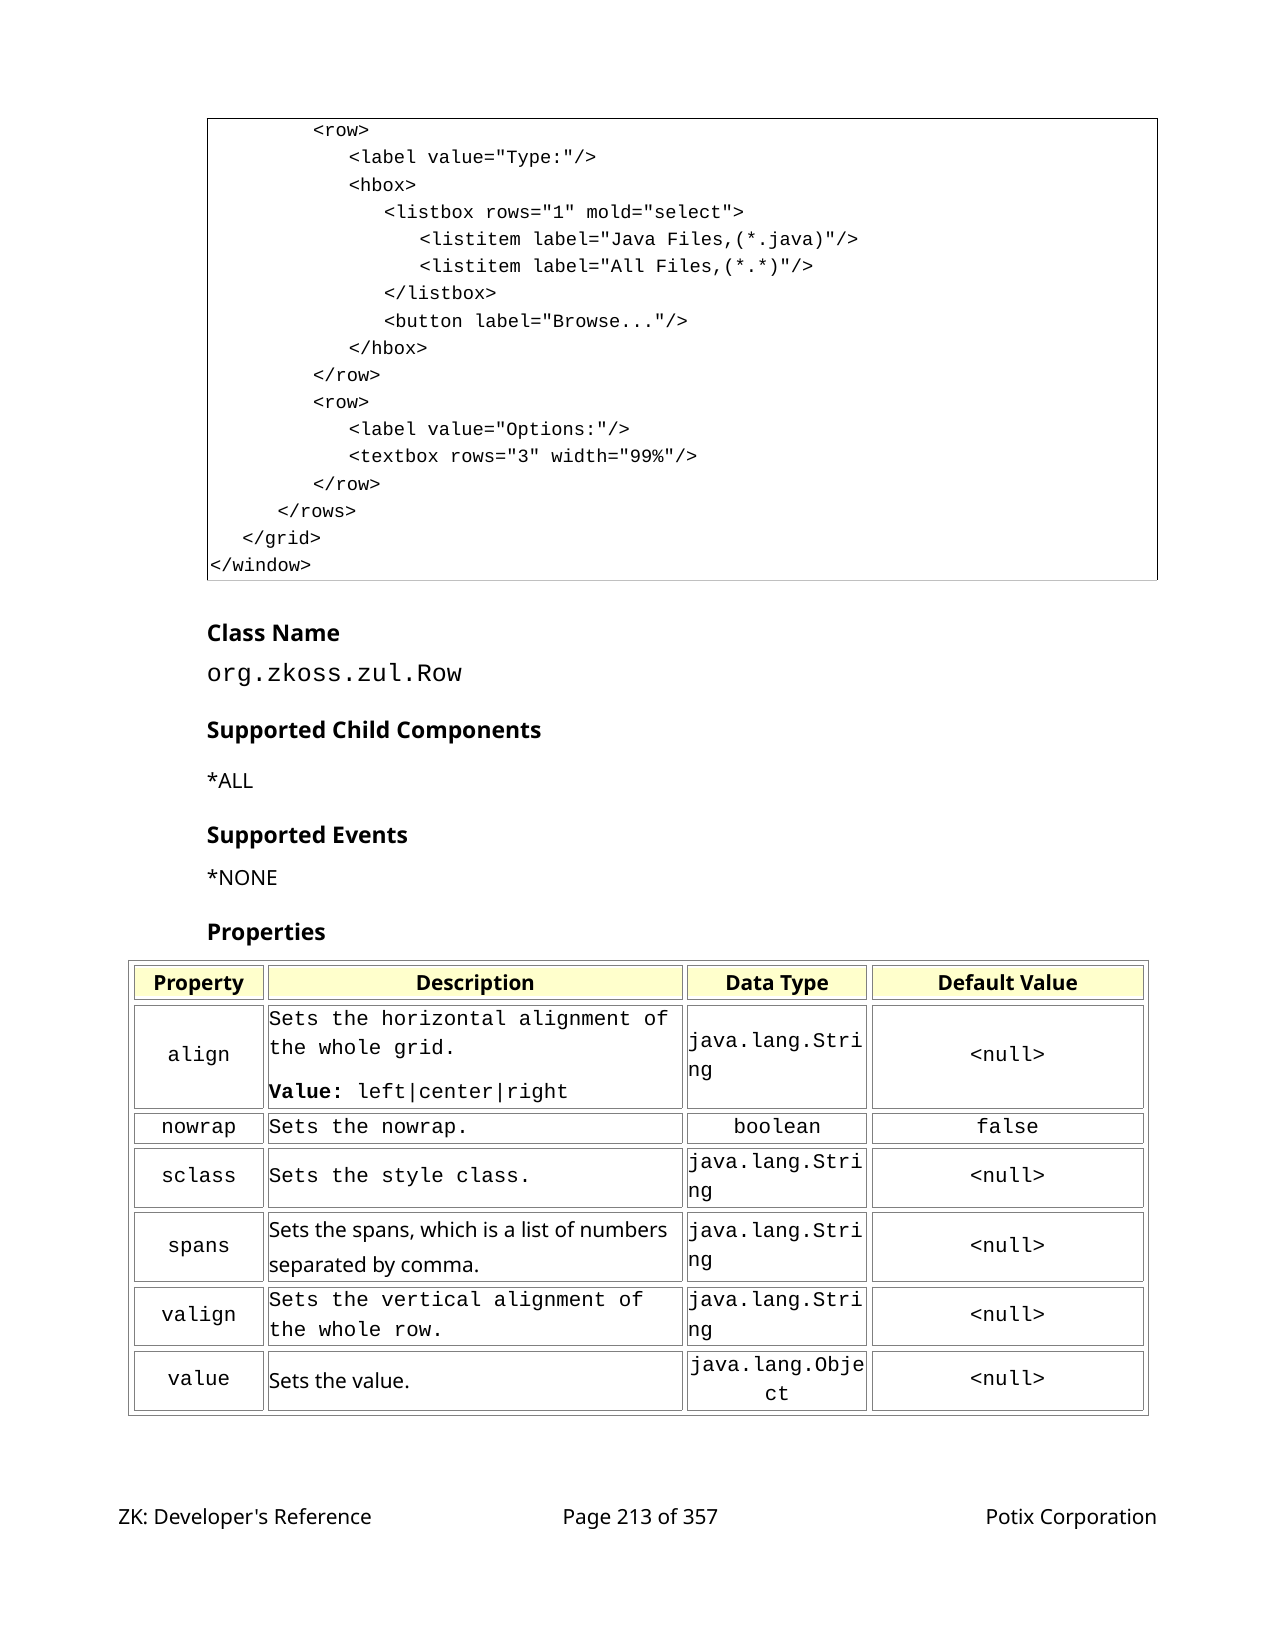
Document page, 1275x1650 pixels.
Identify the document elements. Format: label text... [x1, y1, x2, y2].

subtitle Supported Child Components [207, 714, 1157, 745]
table_cell nowrap [131, 1108, 266, 1142]
text <row> [208, 390, 1157, 414]
table_cell <null> [869, 1345, 1146, 1409]
text <listbox rows="1" mold="select"> [208, 200, 1157, 224]
table_cell Sets the nowrap. [266, 1108, 685, 1142]
table_cell java.lang.String [685, 999, 869, 1108]
table_cell Sets the vertical alignment of the whole row. [266, 1281, 685, 1345]
text <hbox> [208, 172, 1157, 197]
table_header Description [266, 961, 685, 999]
table_cell spans [131, 1207, 266, 1281]
table_cell align [131, 999, 266, 1108]
text </listbox> [208, 281, 1157, 306]
text *NONE [207, 863, 1157, 891]
table_cell false [869, 1108, 1146, 1142]
table_cell Sets the style class. [266, 1143, 685, 1207]
text </row> [208, 363, 1157, 387]
text </grid> [208, 526, 1157, 550]
table_cell java.lang.String [685, 1143, 869, 1207]
table_cell <null> [869, 999, 1146, 1108]
table_header Data Type [685, 961, 869, 999]
text *ALL [207, 766, 1157, 794]
table_cell Sets the value. [266, 1345, 685, 1409]
text <button label="Browse..."/> [208, 308, 1157, 333]
text <row> [208, 119, 1157, 142]
table_cell java.lang.String [685, 1207, 869, 1281]
table_cell <null> [869, 1207, 1146, 1281]
text </row> [208, 472, 1157, 496]
text </hbox> [208, 336, 1157, 360]
text <listitem label="Java Files,(*.java)"/> [208, 227, 1157, 251]
table_cell Sets the horizontal alignment of the whole grid. Value: left|center|right [266, 999, 685, 1108]
text <listitem label="All Files,(*.*)"/> [208, 254, 1157, 278]
text </window> [208, 553, 1157, 580]
table_cell <null> [869, 1281, 1146, 1345]
subtitle Class Name [207, 617, 1157, 648]
table_cell sclass [131, 1143, 266, 1207]
table_cell boolean [685, 1108, 869, 1142]
table_header Property [131, 961, 266, 999]
text <textbox rows="3" width="99%"/> [208, 444, 1157, 469]
table_cell value [131, 1345, 266, 1409]
table_cell java.lang.String [685, 1281, 869, 1345]
subtitle Properties [207, 916, 1157, 947]
table_cell valign [131, 1281, 266, 1345]
text <label value="Options:"/> [208, 417, 1157, 441]
table_cell <null> [869, 1143, 1146, 1207]
table_cell Sets the spans, which is a list of numbers separated by comma. [266, 1207, 685, 1281]
table_cell java.lang.Object [685, 1345, 869, 1409]
subtitle Supported Events [207, 819, 1157, 850]
text <label value="Type:"/> [208, 145, 1157, 169]
text </rows> [208, 499, 1157, 523]
table_header Default Value [869, 961, 1146, 999]
text org.zkoss.zul.Row [207, 661, 1157, 689]
